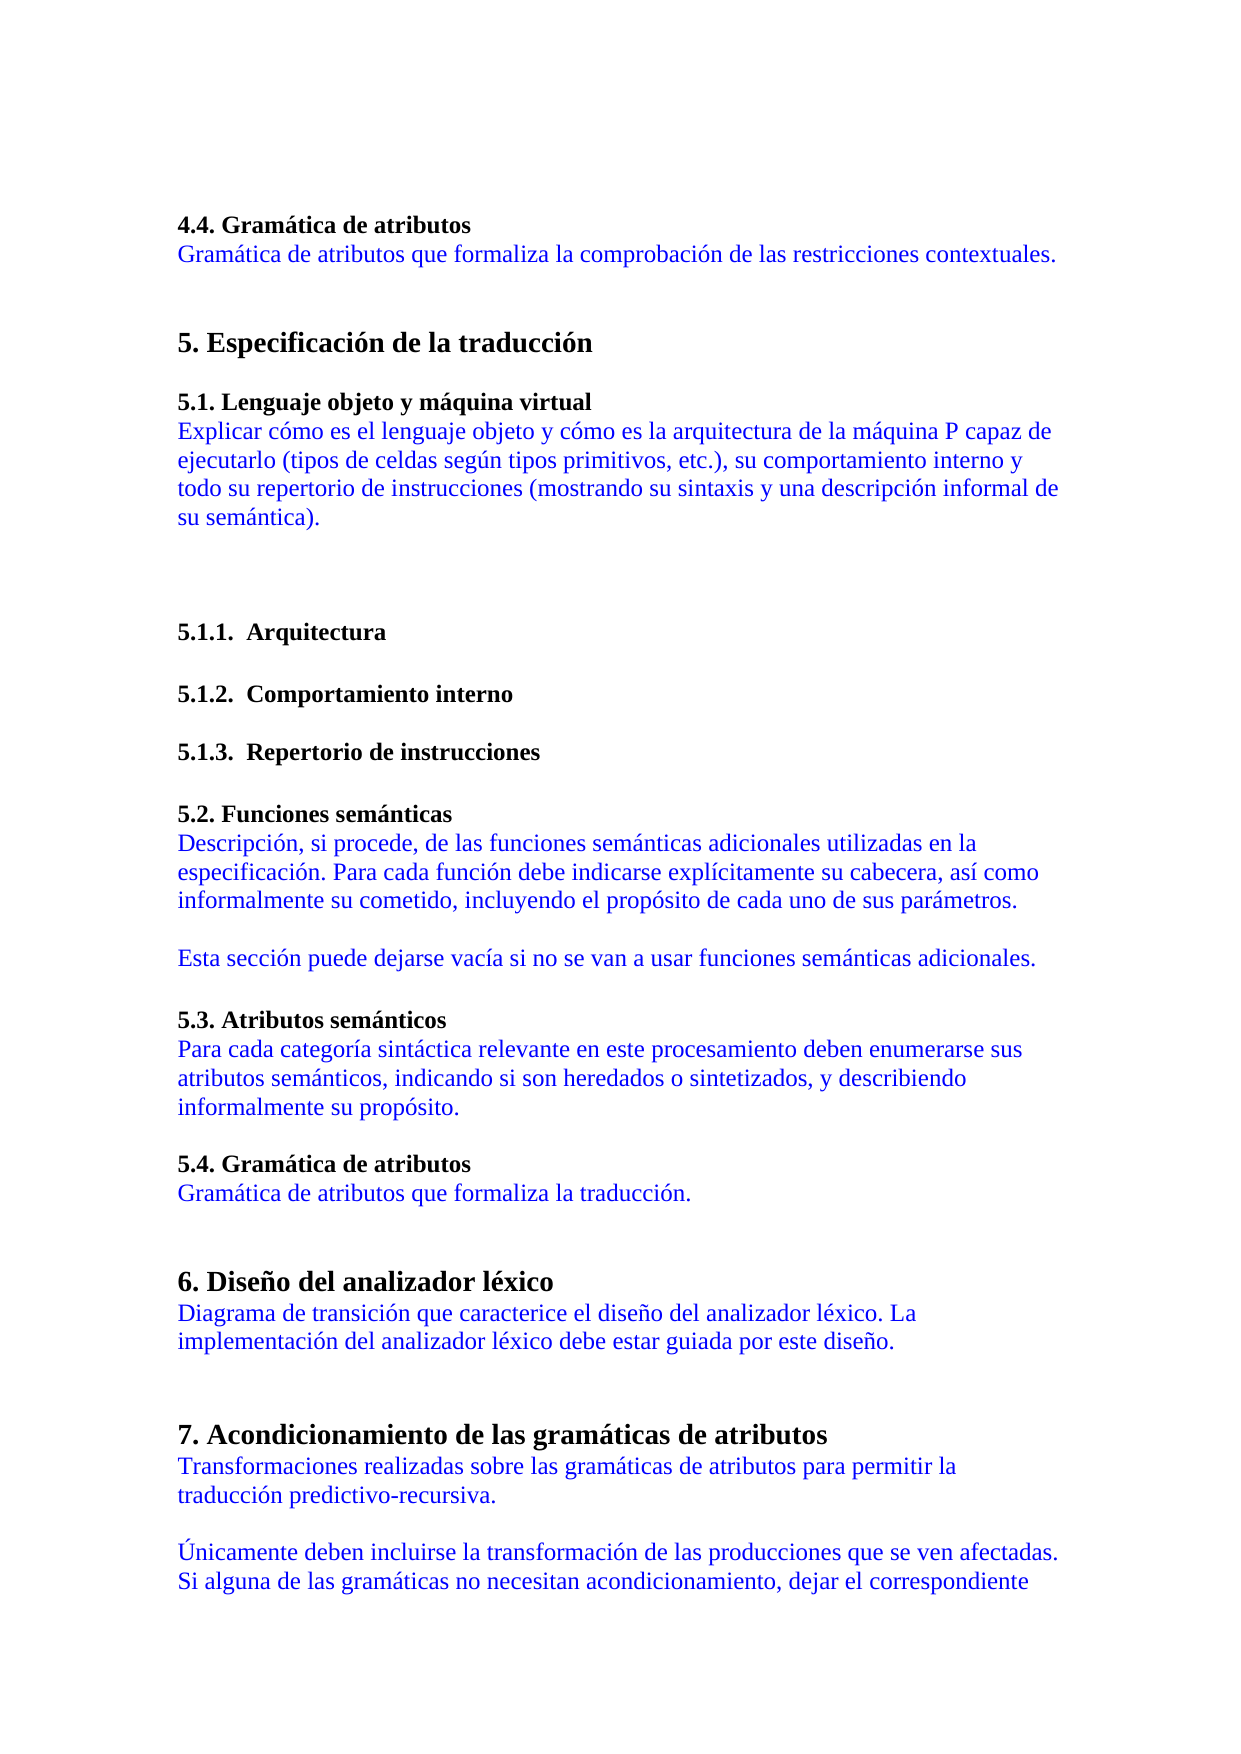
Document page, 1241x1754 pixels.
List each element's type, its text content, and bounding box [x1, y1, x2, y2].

text Gramática de atributos que formaliza la traducción. [177, 1178, 1063, 1207]
text Esta sección puede dejarse vacía si no se van a usar funciones semánticas adicionales. [177, 943, 1063, 972]
text Explicar cómo es el lenguaje objeto y cómo es la arquitectura de la máquina P capaz de ejecutarlo (tipos de celdas según tipos primitivos, etc.), su comportamiento interno y todo su repertorio de instrucciones (mostrando su sintaxis y una descripción informal de su semántica). [177, 416, 1063, 531]
text 5.4. Gramática de atributos [177, 1149, 1063, 1178]
text Gramática de atributos que formaliza la comprobación de las restricciones contextuales. [177, 239, 1063, 267]
text 6. Diseño del analizador léxico [177, 1264, 1063, 1298]
text 7. Acondicionamiento de las gramáticas de atributos [177, 1417, 1063, 1451]
text 5.3. Atributos semánticos [177, 1005, 1063, 1034]
text Diagrama de transición que caracterice el diseño del analizador léxico. La implementación del analizador léxico debe estar guiada por este diseño. [177, 1298, 1063, 1355]
text Transformaciones realizadas sobre las gramáticas de atributos para permitir la traducción predictivo-recursiva. [177, 1451, 1063, 1508]
text Únicamente deben incluirse la transformación de las producciones que se ven afectadas. Si alguna de las gramáticas no necesitan acondicionamiento, dejar el correspondiente [177, 1537, 1063, 1595]
text 5.1.1. Arquitectura [177, 617, 1063, 646]
text 5.1.3. Repertorio de instrucciones [177, 737, 1063, 766]
text Descripción, si procede, de las funciones semánticas adicionales utilizadas en la especificación. Para cada función debe indicarse explícitamente su cabecera, así como informalmente su cometido, incluyendo el propósito de cada uno de sus parámetros. [177, 828, 1063, 914]
text 5.1. Lenguaje objeto y máquina virtual [177, 387, 1063, 416]
text 4.4. Gramática de atributos [177, 210, 1063, 239]
text 5.2. Funciones semánticas [177, 799, 1063, 828]
text 5. Especificación de la traducción [177, 325, 1063, 358]
text Para cada categoría sintáctica relevante en este procesamiento deben enumerarse sus atributos semánticos, indicando si son heredados o sintetizados, y describiendo informalmente su propósito. [177, 1034, 1063, 1120]
text 5.1.2. Comportamiento interno [177, 679, 1063, 708]
